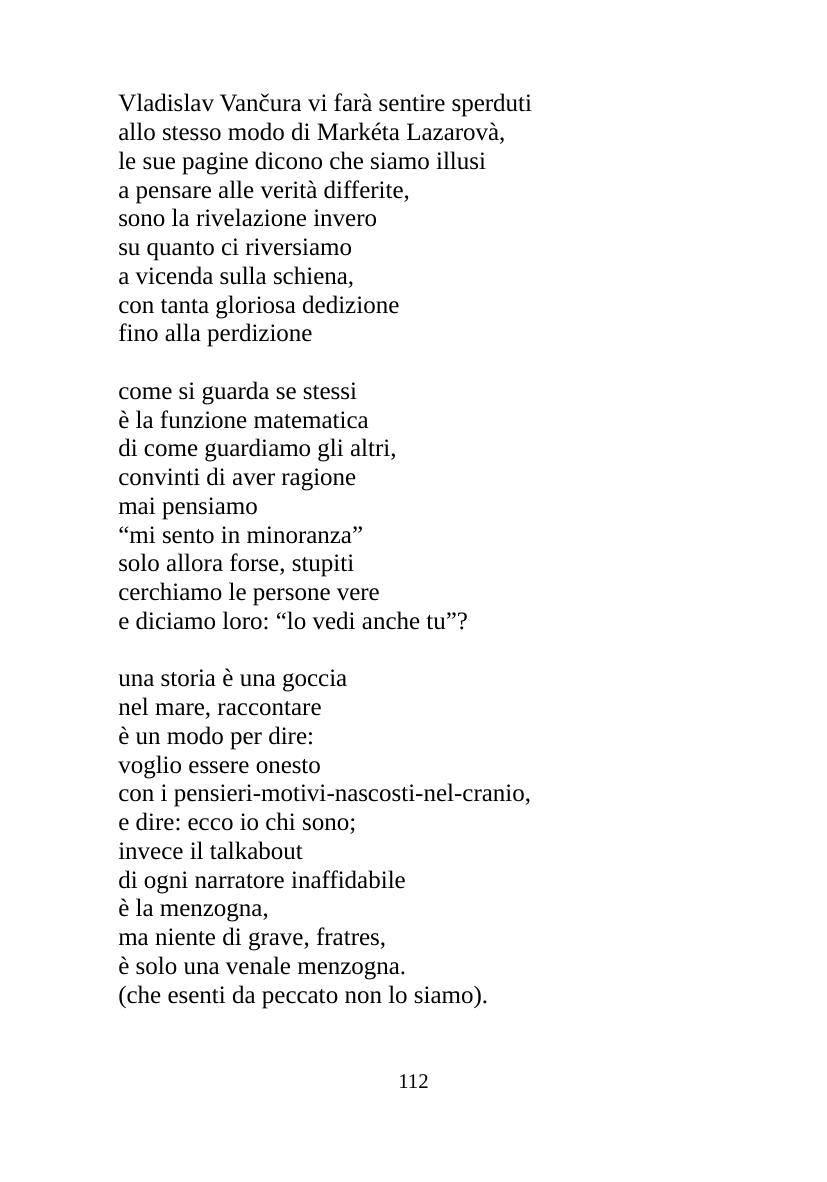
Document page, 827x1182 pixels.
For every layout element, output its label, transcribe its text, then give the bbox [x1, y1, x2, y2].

text cerchiamo le persone vere [88, 577, 738, 606]
text come si guarda se stessi [88, 376, 738, 405]
text una storia è una goccia [88, 663, 738, 692]
text è la menzogna, [88, 893, 738, 922]
text e diciamo loro: “lo vedi anche tu”? [88, 606, 738, 635]
text fino alla perdizione [88, 318, 738, 347]
text a pensare alle verità differite, [88, 175, 738, 203]
text su quanto ci riversiamo [88, 232, 738, 261]
text di come guardiamo gli altri, [88, 433, 738, 462]
text è solo una venale menzogna. [88, 951, 738, 980]
text voglio essere onesto [88, 750, 738, 778]
text mai pensiamo [88, 491, 738, 520]
text Vladislav Vančura vi farà sentire sperduti [88, 88, 738, 117]
text solo allora forse, stupiti [88, 548, 738, 577]
text è la funzione matematica [88, 405, 738, 433]
text invece il talkabout [88, 836, 738, 865]
text allo stesso modo di Markéta Lazarovà, [88, 117, 738, 146]
text di ogni narratore inaffidabile [88, 865, 738, 893]
text con tanta gloriosa dedizione [88, 290, 738, 318]
text con i pensieri-motivi-nascosti-nel-cranio, [88, 778, 738, 807]
text nel mare, raccontare [88, 692, 738, 721]
text (che esenti da peccato non lo siamo). [88, 980, 738, 1008]
text le sue pagine dicono che siamo illusi [88, 146, 738, 175]
text sono la rivelazione invero [88, 203, 738, 232]
text e dire: ecco io chi sono; [88, 807, 738, 836]
text a vicenda sulla schiena, [88, 261, 738, 290]
text ma niente di grave, fratres, [88, 922, 738, 951]
text convinti di aver ragione [88, 462, 738, 491]
text è un modo per dire: [88, 721, 738, 750]
text “mi sento in minoranza” [88, 520, 738, 548]
